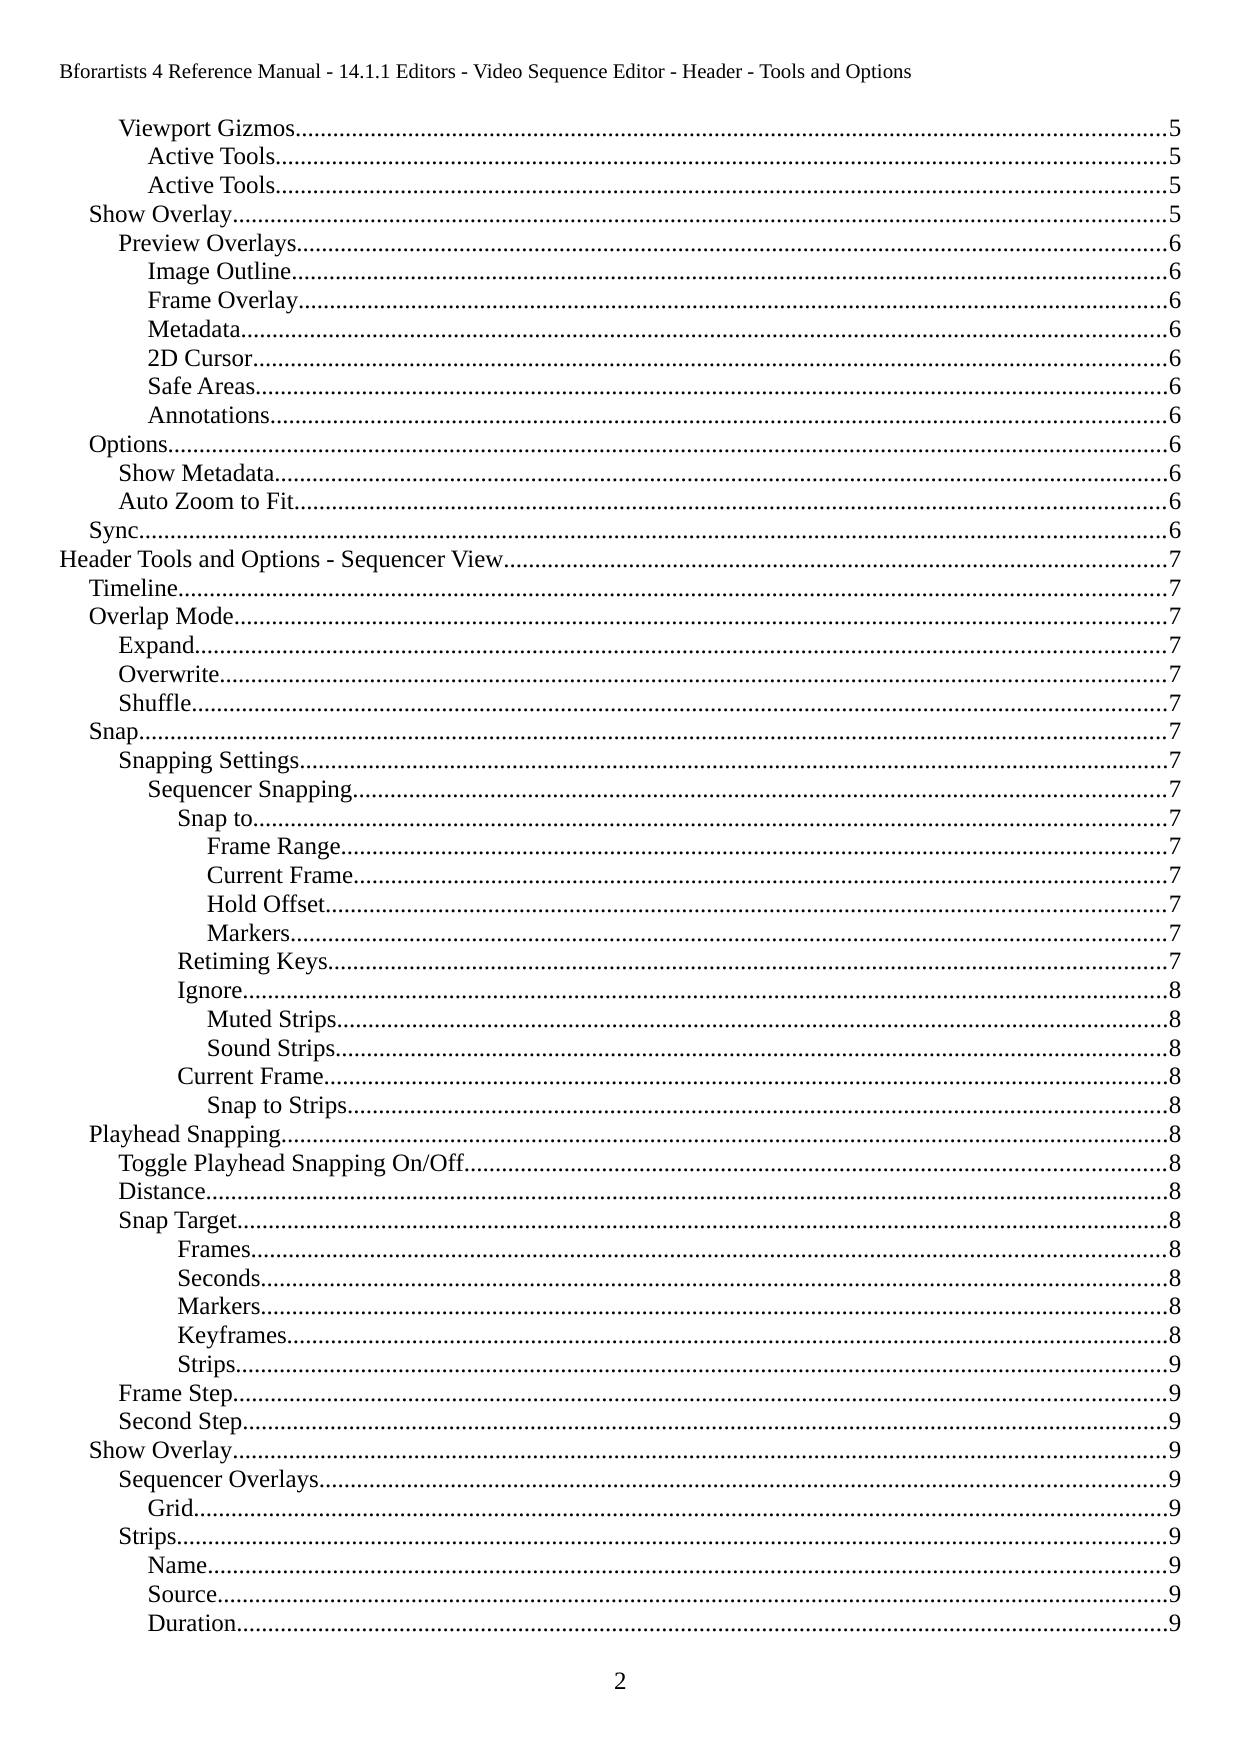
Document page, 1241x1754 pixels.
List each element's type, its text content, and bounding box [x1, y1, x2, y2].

text Timeline 7 [88, 573, 1181, 601]
text Seconds 8 [177, 1263, 1181, 1291]
text Active Tools 5 [147, 170, 1181, 199]
text Preview Overlays 6 [118, 228, 1181, 256]
text Source 9 [147, 1579, 1181, 1608]
text Muted Strips 8 [207, 1004, 1181, 1033]
text Safe Areas 6 [147, 371, 1181, 400]
text Sequencer Overlays 9 [118, 1464, 1181, 1493]
text Annotations 6 [147, 400, 1181, 429]
text Frame Range 7 [207, 831, 1181, 860]
text Current Frame 8 [177, 1061, 1181, 1090]
text Name 9 [147, 1550, 1181, 1579]
text Snapping Settings 7 [118, 745, 1181, 774]
text Ignore 8 [177, 975, 1181, 1004]
text Hold Offset 7 [207, 889, 1181, 918]
text Active Tools 5 [147, 141, 1181, 170]
text Overwrite 7 [118, 659, 1181, 688]
text Shuffle 7 [118, 688, 1181, 716]
text Expand 7 [118, 630, 1181, 659]
text Frame Overlay 6 [147, 285, 1181, 314]
text Strips 9 [118, 1521, 1181, 1550]
text Show Overlay 5 [88, 199, 1181, 228]
text Current Frame 7 [207, 860, 1181, 889]
text Keyframes 8 [177, 1320, 1181, 1349]
text Second Step 9 [118, 1406, 1181, 1435]
text Retiming Keys 7 [177, 946, 1181, 975]
text Image Outline 6 [147, 256, 1181, 285]
text Sequencer Snapping 7 [147, 774, 1181, 803]
text Snap Target 8 [118, 1205, 1181, 1234]
text Duration 9 [147, 1608, 1181, 1636]
text Sync 6 [88, 515, 1181, 544]
text Snap to Strips 8 [207, 1090, 1181, 1119]
text Snap 7 [88, 716, 1181, 745]
text Strips 9 [177, 1349, 1181, 1378]
text Frame Step 9 [118, 1378, 1181, 1406]
text Show Metadata 6 [118, 458, 1181, 486]
text Grid 9 [147, 1493, 1181, 1521]
text Frames 8 [177, 1234, 1181, 1263]
text Show Overlay 9 [88, 1435, 1181, 1464]
text Auto Zoom to Fit 6 [118, 486, 1181, 515]
text Markers 7 [207, 918, 1181, 946]
text Markers 8 [177, 1291, 1181, 1320]
text Options 6 [88, 429, 1181, 458]
text Snap to 7 [177, 803, 1181, 831]
text Metadata 6 [147, 314, 1181, 343]
text Sound Strips 8 [207, 1033, 1181, 1061]
text Toggle Playhead Snapping On/Off 8 [118, 1148, 1181, 1176]
text Overlap Mode 7 [88, 601, 1181, 630]
text Playhead Snapping 8 [88, 1119, 1181, 1148]
text Viewport Gizmos 5 [118, 113, 1181, 141]
text Header Tools and Options - Sequencer View 7 [59, 544, 1181, 573]
text Distance 8 [118, 1176, 1181, 1205]
text 2D Cursor 6 [147, 343, 1181, 371]
